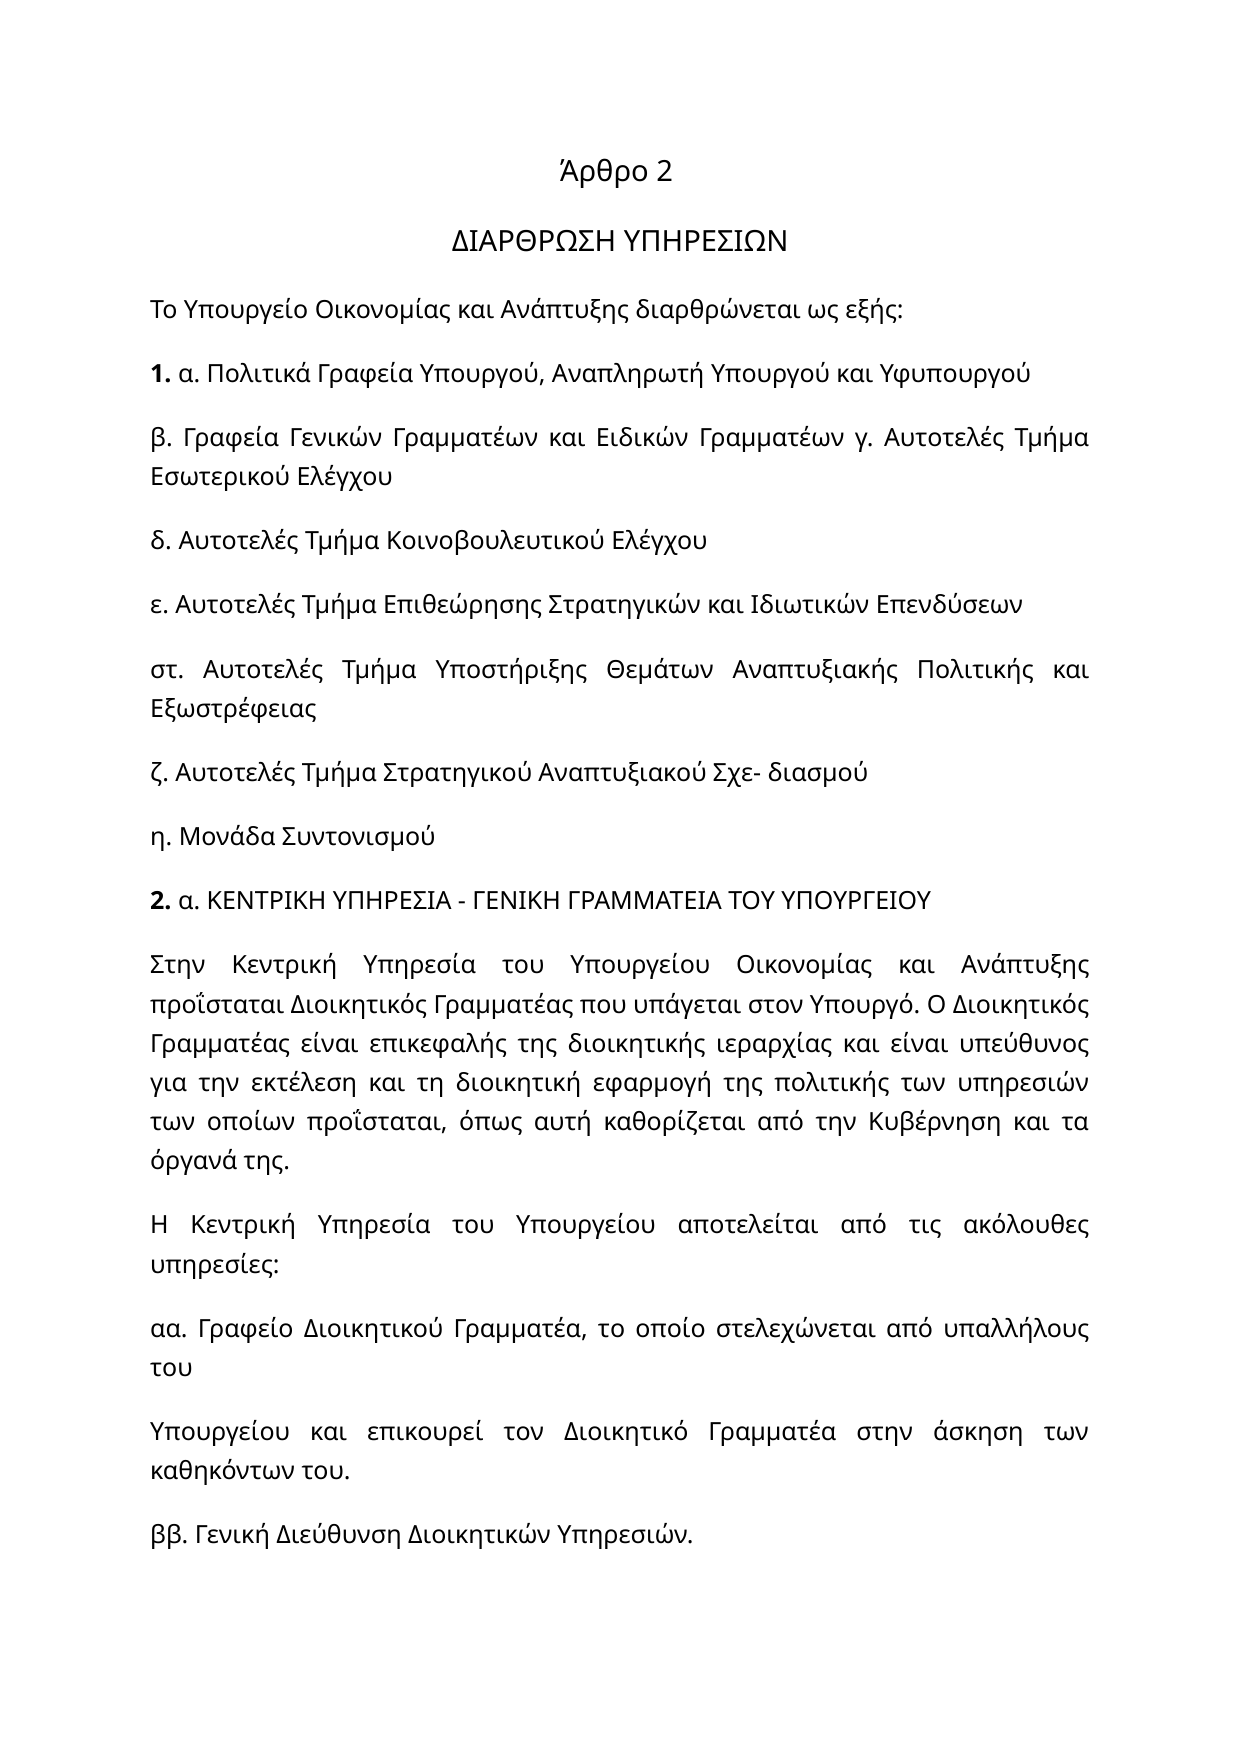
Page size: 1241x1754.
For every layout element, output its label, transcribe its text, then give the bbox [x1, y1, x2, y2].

text Η Κεντρική Υπηρεσία του Υπουργείου αποτελείται από τις ακόλουθες υπηρεσίες: [150, 1207, 1090, 1280]
text ζ. Αυτοτελές Τμήμα Στρατηγικού Αναπτυξιακού Σχε- διασμού [150, 754, 1090, 789]
subtitle ΔΙΑΡΘΡΩΣΗ ΥΠΗΡΕΣΙΩΝ [150, 221, 1090, 260]
text 1. α. Πολιτικά Γραφεία Υπουργού, Αναπληρωτή Υπουργού και Υφυπουργού [150, 355, 1090, 389]
text 2. α. ΚΕΝΤΡΙΚΗ ΥΠΗΡΕΣΙΑ - ΓΕΝΙΚΗ ΓΡΑΜΜΑΤΕΙΑ ΤΟΥ ΥΠΟΥΡΓΕΙΟΥ [150, 883, 1090, 917]
text Υπουργείου και επικουρεί τον Διοικητικό Γραμματέα στην άσκηση των καθηκόντων του. [150, 1414, 1090, 1487]
text η. Μονάδα Συντονισμού [150, 819, 1090, 853]
subtitle Άρθρο 2 [150, 150, 1090, 190]
text ββ. Γενική Διεύθυνση Διοικητικών Υπηρεσιών. [150, 1517, 1090, 1551]
text Στην Κεντρική Υπηρεσία του Υπουργείου Οικονομίας και Ανάπτυξης προΐσταται Διοικητικός Γραμματέας που υπάγεται στον Υπουργό. Ο Διοικητικός Γραμματέας είναι επικεφαλής της διοικητικής ιεραρχίας και είναι υπεύθυνος για την εκτέλεση και τη διοικητική εφαρμογή της πολιτικής των υπηρεσιών των οποίων προΐσταται, όπως αυτή καθορίζεται από την Κυβέρνηση και τα όργανά της. [150, 947, 1090, 1177]
text Το Υπουργείο Οικονομίας και Ανάπτυξης διαρθρώνεται ως εξής: [150, 291, 1090, 325]
text ε. Αυτοτελές Τμήμα Επιθεώρησης Στρατηγικών και Ιδιωτικών Επενδύσεων [150, 587, 1090, 621]
text β. Γραφεία Γενικών Γραμματέων και Ειδικών Γραμματέων γ. Αυτοτελές Τμήμα Εσωτερικού Ελέγχου [150, 419, 1090, 493]
text αα. Γραφείο Διοικητικού Γραμματέα, το οποίο στελεχώνεται από υπαλλήλους του [150, 1310, 1090, 1384]
text στ. Αυτοτελές Τμήμα Υποστήριξης Θεμάτων Αναπτυξιακής Πολιτικής και Εξωστρέφειας [150, 651, 1090, 724]
text δ. Αυτοτελές Τμήμα Κοινοβουλευτικού Ελέγχου [150, 523, 1090, 557]
